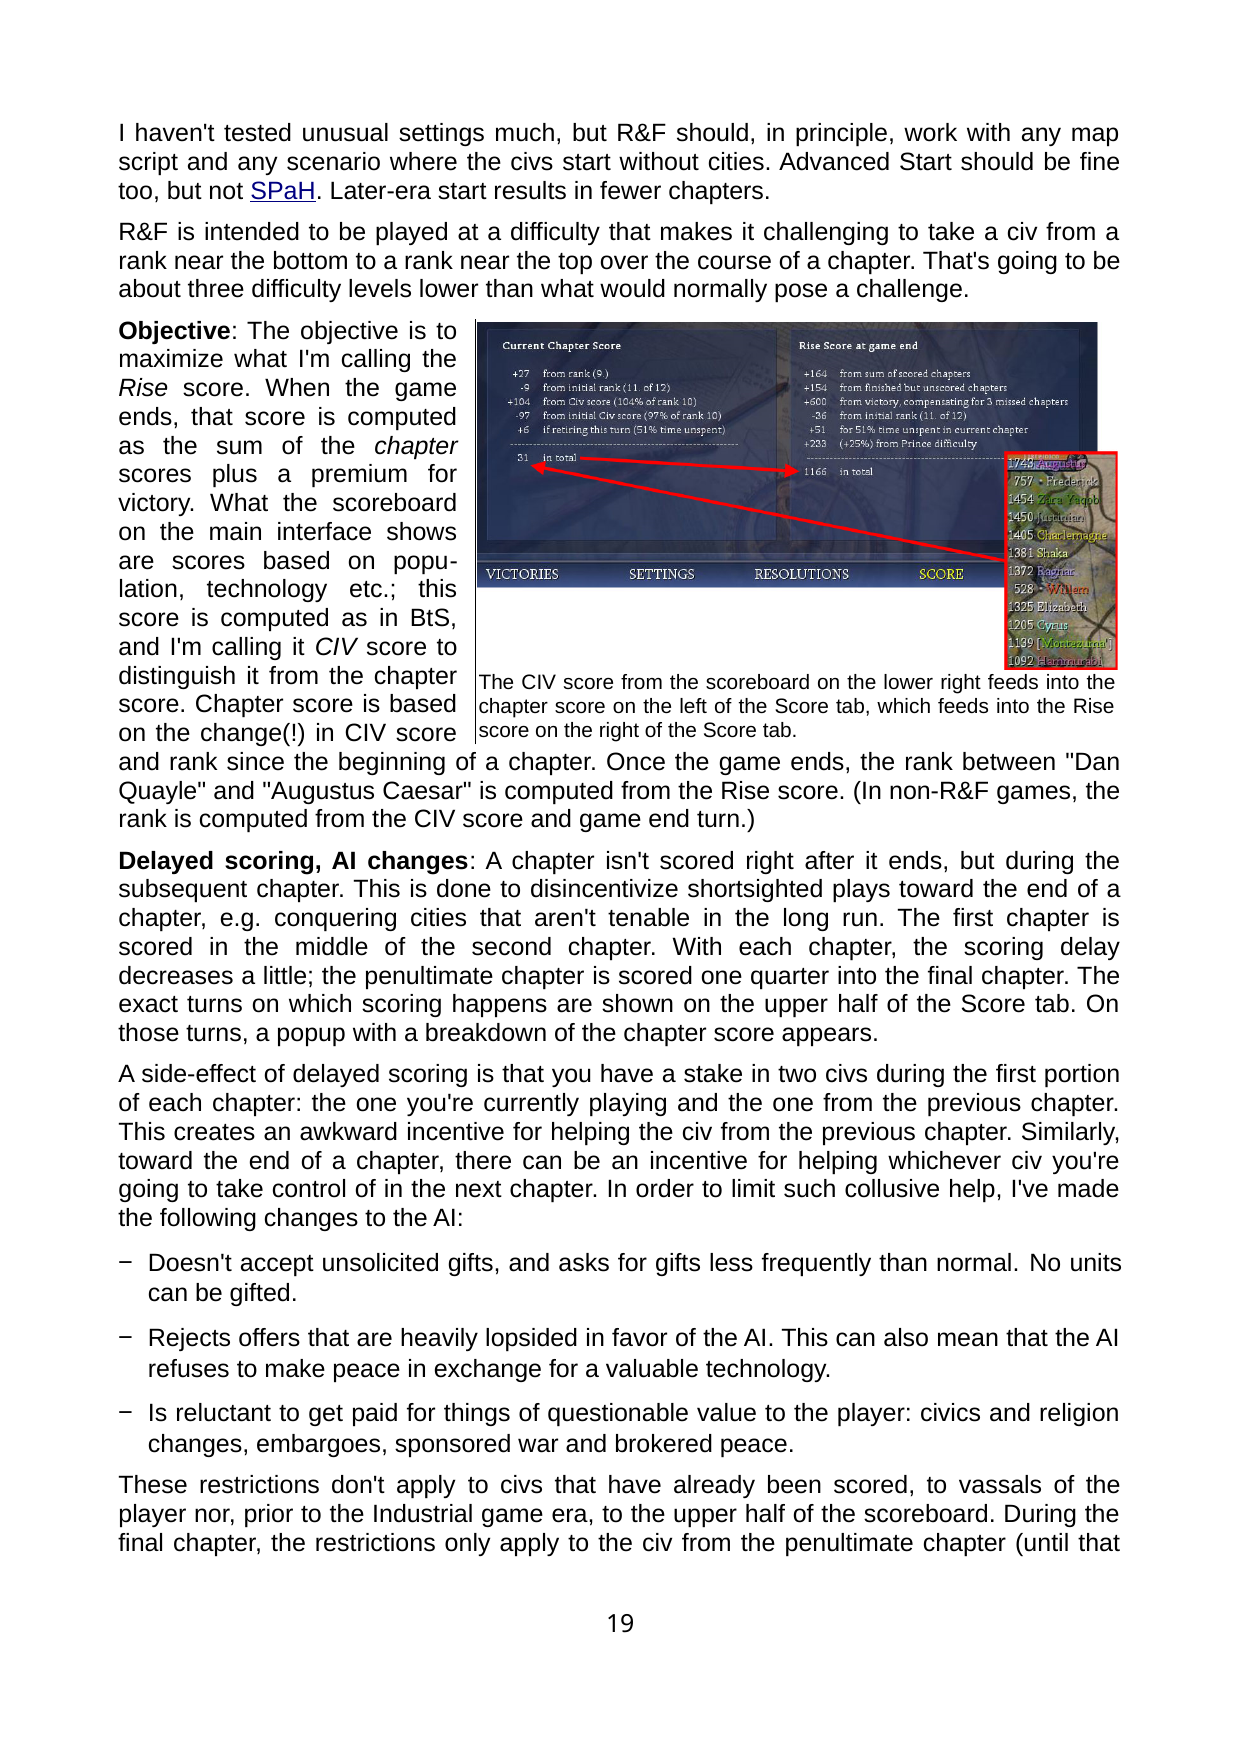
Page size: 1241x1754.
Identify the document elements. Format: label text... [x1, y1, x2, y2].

text Delayed scoring, AI changes: A chapter isn't scored right after it ends, but during the subsequent chapter. This is done to disincentivize shortsighted plays toward the end of a chapter, e.g. conquering cities that aren't tenable in the long run. The first chapter is scored in the middle of the second chapter. With each chapter, the scoring delay decreases a little; the penultimate chapter is scored one quarter into the final chapter. The exact turns on which scoring happens are shown on the upper half of the Score tab. On those turns, a popup with a breakdown of the chapter score appears. [118, 846, 1122, 1047]
list Rejects offers that are heavily lopsided in favor of the AI. This can also mean that the AI refuses to make peace in exchange for a valuable technology. [118, 1319, 1122, 1382]
text The CIV score from the scoreboard on the lower right feeds into the chapter score on the left of the Score tab, which feeds into the Rise score on the right of the Score tab. [478, 670, 1116, 742]
text R&F is intended to be played at a difficulty that makes it challenging to take a civ from a rank near the bottom to a rank near the top over the course of a chapter. That's going to be about three difficulty levels lower than what would normally pose a challenge. [118, 217, 1122, 303]
text These restrictions don't apply to civs that have already been scored, to vassals of the player nor, prior to the Industrial game era, to the upper half of the scoreboard. During the final chapter, the restrictions only apply to the civ from the penultimate chapter (until that [118, 1470, 1122, 1556]
text Objective: The objective is to maximize what I'm calling the Rise score. When the game ends, that score is computed as the sum of the chapter scores plus a premium for victory. What the scoreboard on the main interface shows are scores based on popu­lation, technology etc.; this score is computed as in BtS, and I'm calling it CIV score to distinguish it from the chapter score. Chapter score is based on the change(!) in CIV score and rank since the beginning of a chapter. Once the game ends, the rank between "Dan Quayle" and "Augustus Caesar" is computed from the Rise score. (In non-R&F games, the rank is computed from the CIV score and game end turn.) [118, 316, 1122, 833]
list Doesn't accept unsolicited gifts, and asks for gifts less frequently than normal. No units can be gifted. [118, 1244, 1122, 1307]
picture [476, 321, 1118, 670]
text I haven't tested unusual settings much, but R&F should, in principle, work with any map script and any scenario where the civs start without cities. Advanced Start should be fine too, but not SPaH. Later-era start results in fewer chapters. [118, 118, 1122, 204]
list Is reluctant to get paid for things of questionable value to the player: civics and religion changes, embargoes, sponsored war and brokered peace. [118, 1395, 1122, 1458]
text A side-effect of delayed scoring is that you have a stake in two civs during the first portion of each chapter: the one you're currently playing and the one from the previous chapter. This creates an awkward incentive for helping the civ from the previous chapter. Similarly, toward the end of a chapter, there can be an incentive for helping whichever civ you're going to take control of in the next chapter. In order to limit such collusive help, I've made the following changes to the AI: [118, 1059, 1122, 1232]
